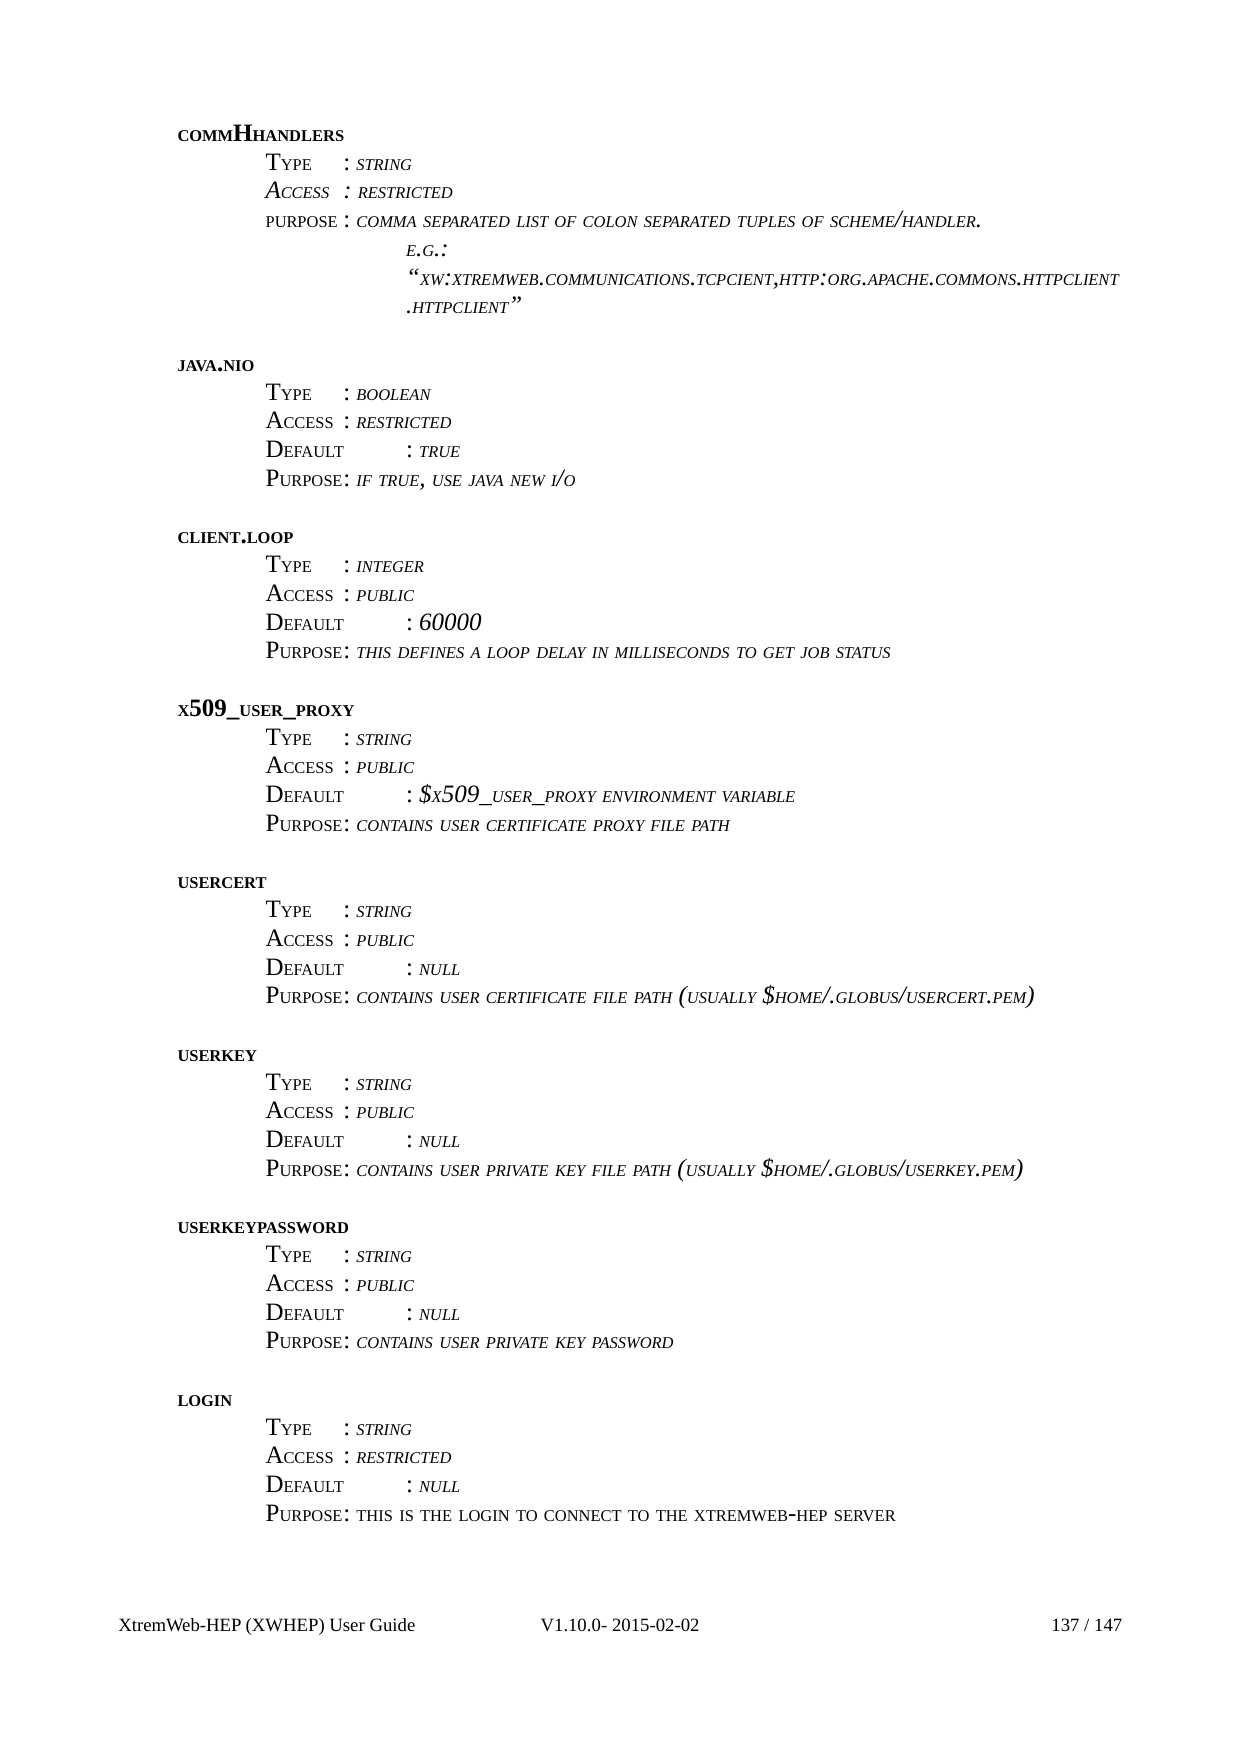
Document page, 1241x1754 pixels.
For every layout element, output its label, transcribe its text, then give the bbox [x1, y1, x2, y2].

text Access : public [265, 578, 1122, 607]
text Type : string [265, 1412, 1122, 1441]
text userkeypassword [177, 1211, 1122, 1239]
text java.nio [177, 348, 1122, 377]
text Default : $x509_user_proxy environment variable [265, 779, 1122, 808]
text client.loop [177, 521, 1122, 549]
text Access : restricted [265, 176, 1122, 204]
text Type : boolean [265, 377, 1122, 406]
text Access : restricted [265, 1441, 1122, 1469]
text Purpose : this is the login to connect to the xtremweb-hep server [265, 1498, 1122, 1527]
text Purpose : contains user certificate file path (usually $home/.globus/usercert.pem) [265, 981, 1122, 1009]
text Access : public [265, 1268, 1122, 1297]
text Access : restricted [265, 406, 1122, 434]
text Access : public [265, 1096, 1122, 1124]
text userkey [177, 1038, 1122, 1067]
text Access : public [265, 923, 1122, 952]
text Type : string [265, 722, 1122, 751]
text Purpose : if true, use java new i/o [265, 463, 1122, 492]
text Type : string [265, 1067, 1122, 1096]
text Type : string [265, 894, 1122, 923]
text purpose : comma separated list of colon separated tuples of scheme/handler. e.g.: “xw:xtremweb.communications.tcpcient,http:org.apache.commons.httpclient.httpclient” [265, 204, 1122, 319]
text usercert [177, 866, 1122, 894]
text Default : null [265, 1124, 1122, 1153]
text Default : true [265, 434, 1122, 463]
text Type : string [265, 1239, 1122, 1268]
text x509_user_proxy [177, 693, 1122, 722]
text commHhandlers [177, 118, 1122, 147]
text Purpose : contains user certificate proxy file path [265, 808, 1122, 837]
text Type : integer [265, 549, 1122, 578]
text Type : string [265, 147, 1122, 176]
text Default : 60000 [265, 607, 1122, 636]
text Purpose : this defines a loop delay in milliseconds to get job status [265, 636, 1122, 664]
text Default : null [265, 1297, 1122, 1326]
text Default : null [265, 1469, 1122, 1498]
text Access : public [265, 751, 1122, 779]
text Default : null [265, 952, 1122, 981]
text login [177, 1383, 1122, 1412]
text Purpose : contains user private key password [265, 1326, 1122, 1354]
text Purpose : contains user private key file path (usually $home/.globus/userkey.pem) [265, 1153, 1122, 1182]
